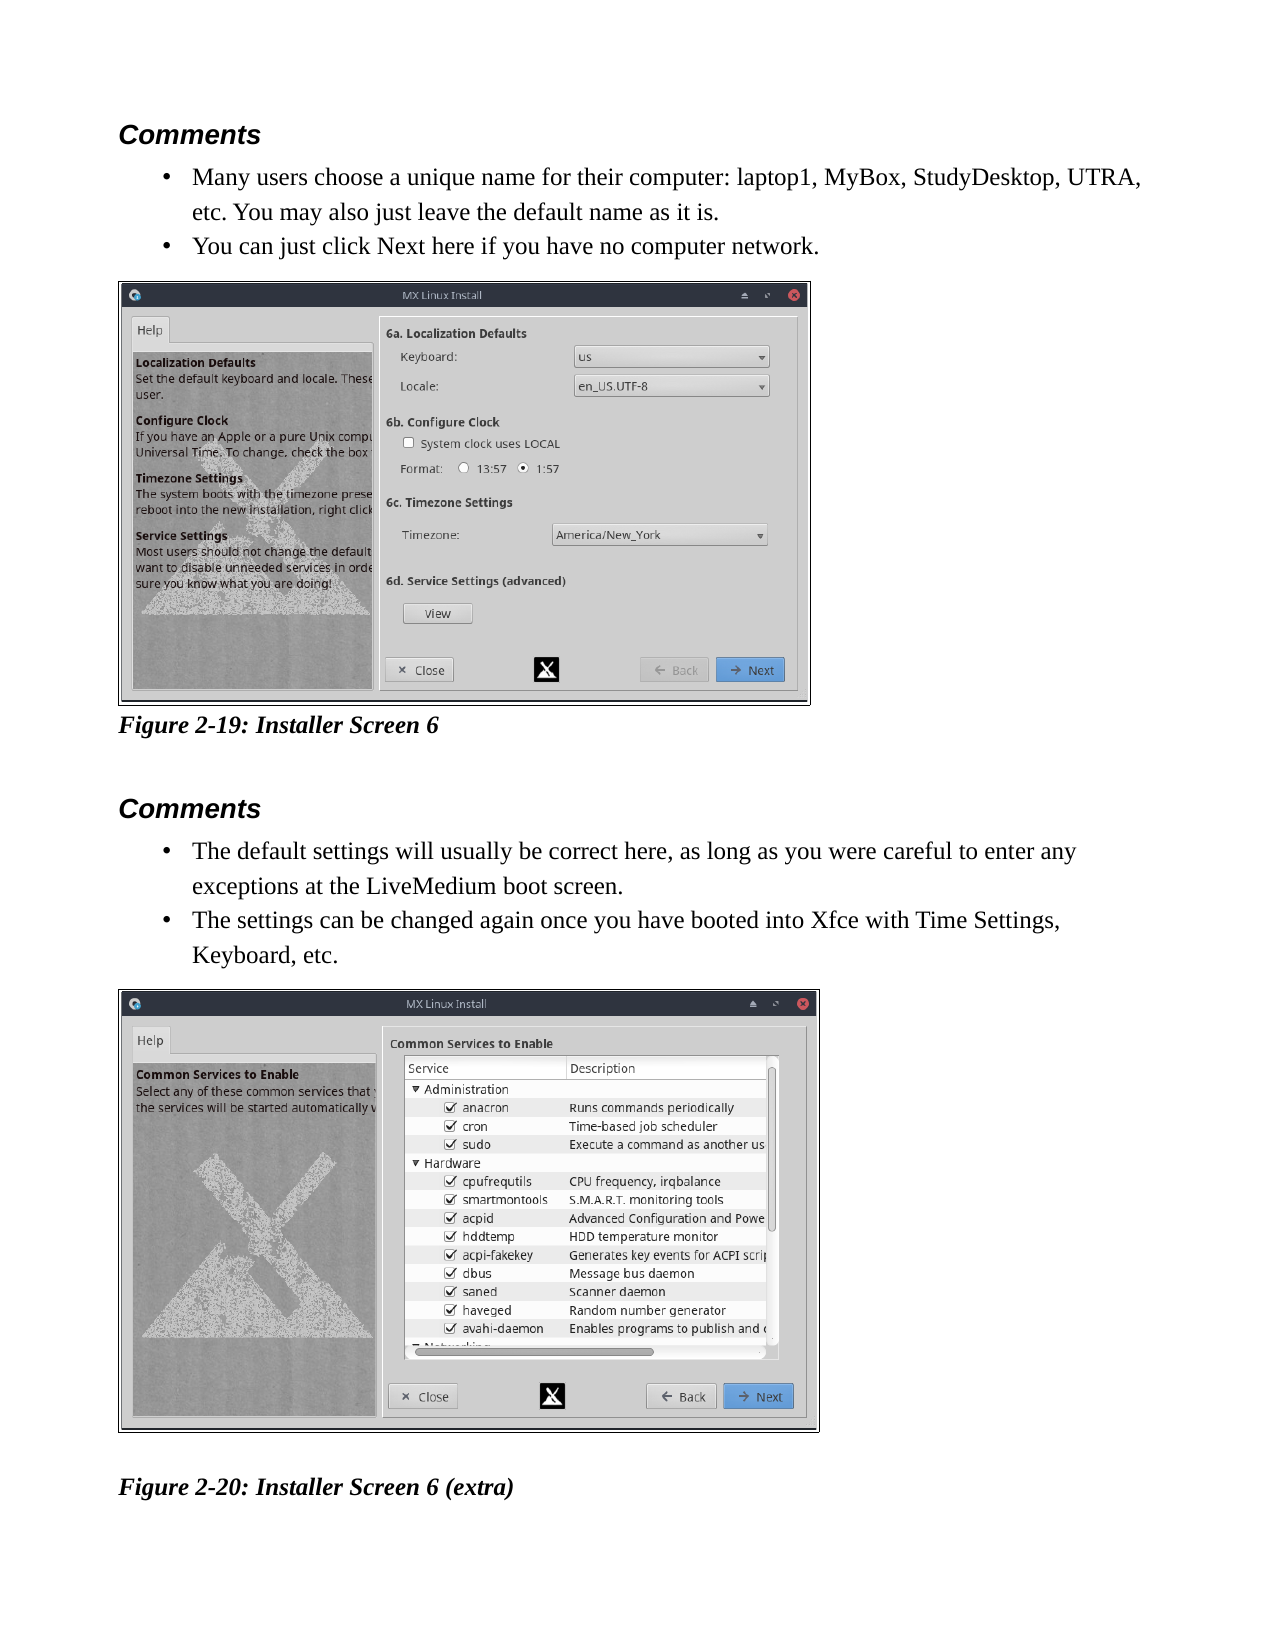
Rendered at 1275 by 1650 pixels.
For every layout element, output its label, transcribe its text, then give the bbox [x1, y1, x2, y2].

text Figure 2-20: Installer Screen 6 (extra) [118, 1472, 1157, 1500]
subtitle Comments [118, 792, 1157, 824]
text Figure 2-19: Installer Screen 6 [118, 702, 1157, 739]
picture [121, 991, 817, 1430]
subtitle Comments [118, 118, 1157, 150]
list You can just click Next here if you have no computer network. [162, 231, 1157, 260]
list The settings can be changed again once you have booted into Xfce with Time Settings, Keyboard, etc. [162, 905, 1157, 968]
picture [121, 283, 808, 702]
list Many users choose a unique name for their computer: laptop1, MyBox, StudyDesktop, UTRA, etc. You may also just leave the default name as it is. [162, 162, 1157, 226]
list The default settings will usually be correct here, as long as you were careful to enter any exceptions at the LiveMedium boot screen. [162, 836, 1157, 899]
